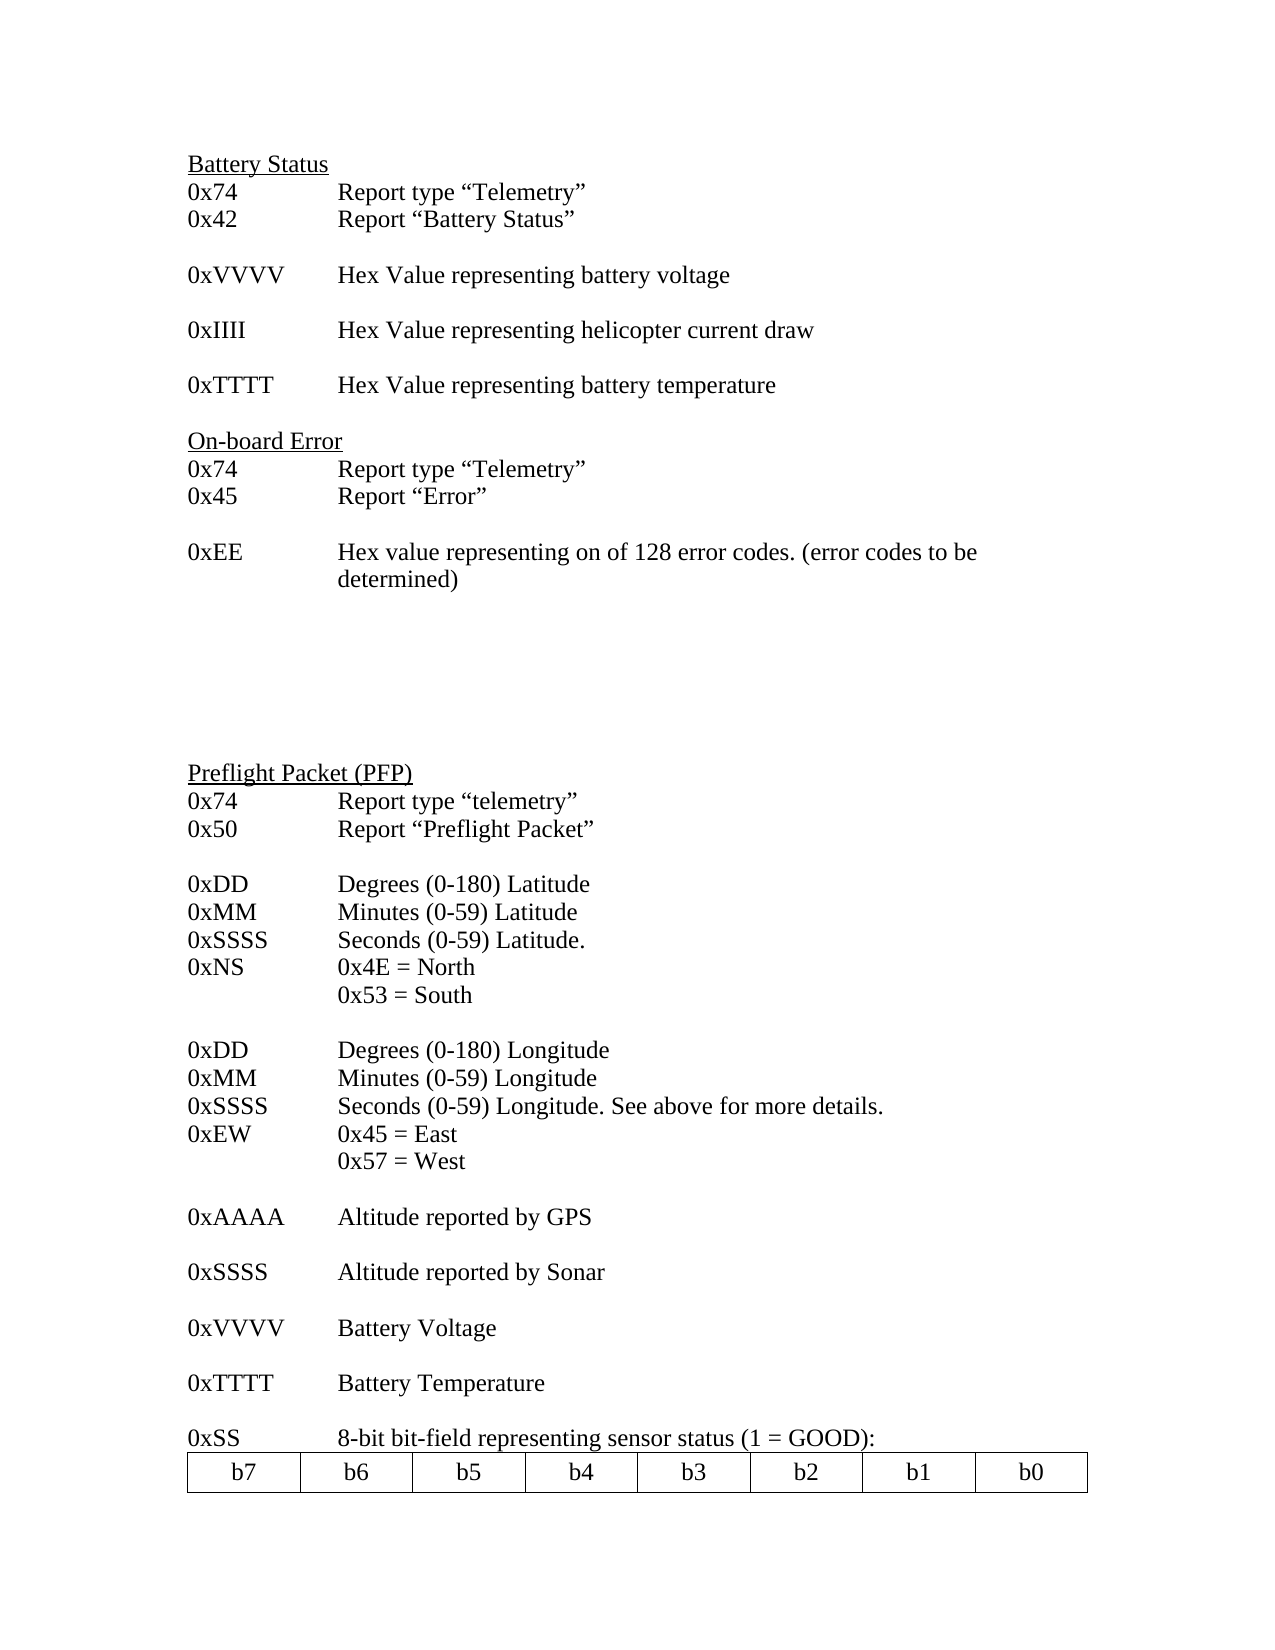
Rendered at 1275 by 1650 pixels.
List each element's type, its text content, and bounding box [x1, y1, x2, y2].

text 0xSSSS Seconds (0-59) Longitude. See above for more details. [187, 1092, 1087, 1120]
table_header b2 [751, 1453, 862, 1492]
table_header b3 [638, 1453, 750, 1492]
text Preflight Packet (PFP) [187, 759, 1087, 787]
text 0x57 = West [187, 1147, 1087, 1175]
text 0x74 Report type “Telemetry” [187, 178, 1087, 205]
table_header b1 [863, 1453, 975, 1492]
text 0xMM Minutes (0-59) Latitude [187, 898, 1087, 926]
text 0x50 Report “Preflight Packet” [187, 815, 1087, 843]
table_header b7 [188, 1453, 300, 1492]
text 0xNS 0x4E = North [187, 953, 1087, 981]
text Battery Status [187, 150, 1087, 178]
text 0xSSSS Altitude reported by Sonar [187, 1258, 1087, 1286]
text 0xVVVV Hex Value representing battery voltage [187, 261, 1087, 288]
text 0xDD Degrees (0-180) Longitude [187, 1037, 1087, 1064]
text 0xEE Hex value representing on of 128 error codes. (error codes to be determined) [187, 538, 1087, 593]
text On-board Error [187, 427, 1087, 455]
table_header b5 [413, 1453, 525, 1492]
text 0x74 Report type “Telemetry” [187, 455, 1087, 482]
text 0xTTTT Battery Temperature [187, 1369, 1087, 1397]
table_header b6 [301, 1453, 412, 1492]
text 0xSS 8-bit bit-field representing sensor status (1 = GOOD): [187, 1424, 1087, 1452]
text 0xAAAA Altitude reported by GPS [187, 1203, 1087, 1231]
text 0xMM Minutes (0-59) Longitude [187, 1064, 1087, 1092]
text 0xVVVV Battery Voltage [187, 1314, 1087, 1341]
text 0x74 Report type “telemetry” [187, 787, 1087, 815]
text 0x45 Report “Error” [187, 482, 1087, 510]
text 0xIIII Hex Value representing helicopter current draw [187, 316, 1087, 344]
table_header b0 [976, 1453, 1087, 1492]
text 0xSSSS Seconds (0-59) Latitude. [187, 926, 1087, 953]
text 0xDD Degrees (0-180) Latitude [187, 870, 1087, 898]
text 0x53 = South [187, 981, 1087, 1009]
text 0xTTTT Hex Value representing battery temperature [187, 372, 1087, 399]
text 0x42 Report “Battery Status” [187, 205, 1087, 233]
table_header b4 [526, 1453, 637, 1492]
text 0xEW 0x45 = East [187, 1120, 1087, 1147]
